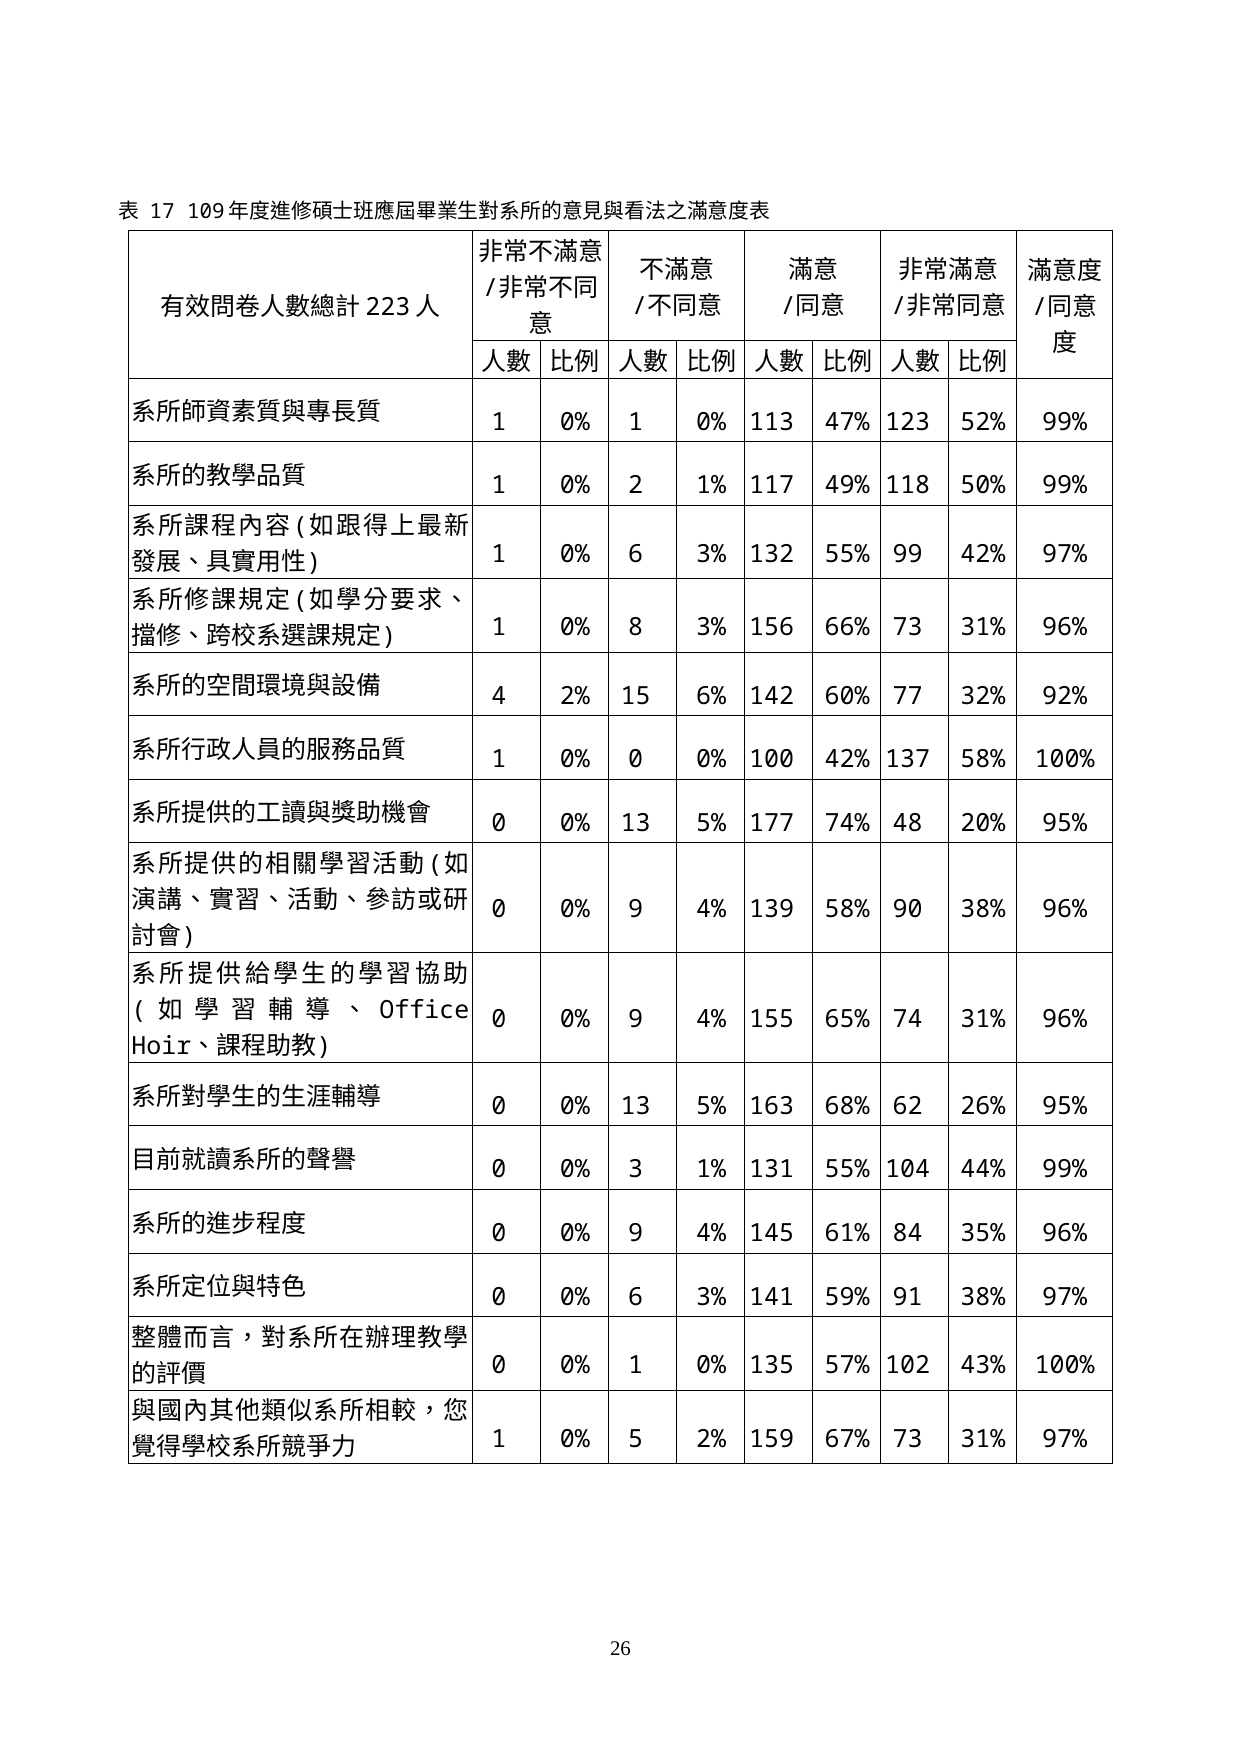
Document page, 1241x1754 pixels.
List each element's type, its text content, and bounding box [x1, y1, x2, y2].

table_cell 61% [813, 1190, 880, 1252]
table_cell 0% [677, 716, 744, 779]
table_cell 5% [677, 1063, 744, 1125]
table_cell 0% [541, 1126, 608, 1189]
table_cell 100 [745, 716, 812, 779]
table_cell 1 [473, 442, 540, 504]
table_cell 整體而言，對系所在辦理教學的評價 [129, 1317, 472, 1389]
table_cell 9 [609, 1190, 676, 1252]
table_cell 1% [677, 442, 744, 504]
table_cell 系所的空間環境與設備 [129, 653, 472, 715]
table_cell 60% [813, 653, 880, 715]
table_cell 1 [473, 1391, 540, 1463]
table_cell 95% [1017, 1063, 1112, 1125]
table_cell 2 [609, 442, 676, 504]
table_cell 13 [609, 780, 676, 842]
table_cell 系所課程內容(如跟得上最新發展、具實用性) [129, 506, 472, 578]
table_cell 系所提供給學生的學習協助(如學習輔導、Office Hoir、課程助教) [129, 953, 472, 1062]
table_cell 0% [541, 843, 608, 952]
table_cell 4% [677, 843, 744, 952]
table_cell 31% [949, 579, 1016, 652]
table_cell 50% [949, 442, 1016, 504]
table_cell 100% [1017, 1317, 1112, 1389]
table_cell 59% [813, 1254, 880, 1316]
table_cell 132 [745, 506, 812, 578]
table_cell 99 [881, 506, 948, 578]
table_cell 99% [1017, 379, 1112, 441]
table_cell 系所定位與特色 [129, 1254, 472, 1316]
table_cell 比例 [677, 341, 744, 377]
table_cell 96% [1017, 1190, 1112, 1252]
table_cell 人數 [745, 341, 812, 377]
table_cell 9 [609, 843, 676, 952]
table_cell 0 [473, 1317, 540, 1389]
table_cell 人數 [881, 341, 948, 377]
table_cell 15 [609, 653, 676, 715]
table_cell 0 [473, 1190, 540, 1252]
table_cell 31% [949, 1391, 1016, 1463]
table_cell 4 [473, 653, 540, 715]
table_cell 32% [949, 653, 1016, 715]
table_cell 0 [473, 843, 540, 952]
table_cell 117 [745, 442, 812, 504]
table_cell 系所行政人員的服務品質 [129, 716, 472, 779]
table_cell 人數 [473, 341, 540, 377]
table_cell 20% [949, 780, 1016, 842]
table_cell 2% [677, 1391, 744, 1463]
table_cell 96% [1017, 953, 1112, 1062]
table_cell 38% [949, 1254, 1016, 1316]
table_cell 0 [473, 953, 540, 1062]
table_cell 系所師資素質與專長質 [129, 379, 472, 441]
table_header 非常不滿意 /非常不同意 [473, 231, 608, 340]
table_cell 42% [813, 716, 880, 779]
table_cell 3% [677, 1254, 744, 1316]
table_cell 84 [881, 1190, 948, 1252]
table_header 非常滿意 /非常同意 [881, 231, 1016, 340]
table_cell 0 [473, 780, 540, 842]
table_cell 1 [609, 1317, 676, 1389]
table_cell 97% [1017, 1391, 1112, 1463]
table_cell 159 [745, 1391, 812, 1463]
table_cell 62 [881, 1063, 948, 1125]
table_cell 1 [473, 579, 540, 652]
table_cell 人數 [609, 341, 676, 377]
table_cell 0% [541, 1190, 608, 1252]
table_cell 0% [541, 716, 608, 779]
table_cell 137 [881, 716, 948, 779]
table_cell 31% [949, 953, 1016, 1062]
table_cell 6% [677, 653, 744, 715]
table_cell 90 [881, 843, 948, 952]
table_cell 100% [1017, 716, 1112, 779]
table_cell 99% [1017, 1126, 1112, 1189]
table_cell 6 [609, 1254, 676, 1316]
table_cell 104 [881, 1126, 948, 1189]
table_cell 163 [745, 1063, 812, 1125]
table_cell 3 [609, 1126, 676, 1189]
table_cell 0% [677, 1317, 744, 1389]
table_cell 比例 [541, 341, 608, 377]
table_cell 4% [677, 953, 744, 1062]
table_cell 系所的教學品質 [129, 442, 472, 504]
table_cell 156 [745, 579, 812, 652]
table_cell 58% [949, 716, 1016, 779]
table_cell 3% [677, 506, 744, 578]
table_cell 0 [609, 716, 676, 779]
table_cell 113 [745, 379, 812, 441]
table_cell 目前就讀系所的聲譽 [129, 1126, 472, 1189]
table_cell 26% [949, 1063, 1016, 1125]
table_cell 0 [473, 1254, 540, 1316]
table_cell 比例 [949, 341, 1016, 377]
table_cell 與國內其他類似系所相較，您覺得學校系所競爭力 [129, 1391, 472, 1463]
table_cell 0% [541, 506, 608, 578]
table_cell 系所提供的相關學習活動(如演講、實習、活動、參訪或研討會) [129, 843, 472, 952]
table_cell 13 [609, 1063, 676, 1125]
table_cell 177 [745, 780, 812, 842]
table_cell 5 [609, 1391, 676, 1463]
table_cell 135 [745, 1317, 812, 1389]
table_cell 系所修課規定(如學分要求、擋修、跨校系選課規定) [129, 579, 472, 652]
table_cell 96% [1017, 579, 1112, 652]
table_cell 0 [473, 1063, 540, 1125]
table_cell 92% [1017, 653, 1112, 715]
table_cell 55% [813, 1126, 880, 1189]
table_cell 1% [677, 1126, 744, 1189]
table_cell 8 [609, 579, 676, 652]
table_cell 1 [473, 716, 540, 779]
table_cell 1 [473, 379, 540, 441]
table_cell 1 [609, 379, 676, 441]
table_cell 73 [881, 1391, 948, 1463]
table_cell 99% [1017, 442, 1112, 504]
table_cell 43% [949, 1317, 1016, 1389]
table_cell 0% [541, 1063, 608, 1125]
table_cell 66% [813, 579, 880, 652]
table_cell 95% [1017, 780, 1112, 842]
table_cell 0% [541, 780, 608, 842]
table_cell 73 [881, 579, 948, 652]
table_cell 0% [541, 1391, 608, 1463]
table_cell 0% [541, 579, 608, 652]
table_cell 96% [1017, 843, 1112, 952]
table_cell 118 [881, 442, 948, 504]
table_cell 比例 [813, 341, 880, 377]
table_cell 0% [541, 953, 608, 1062]
table_cell 58% [813, 843, 880, 952]
table_cell 55% [813, 506, 880, 578]
table_cell 68% [813, 1063, 880, 1125]
table_cell 48 [881, 780, 948, 842]
table_cell 74 [881, 953, 948, 1062]
table_cell 47% [813, 379, 880, 441]
table_cell 4% [677, 1190, 744, 1252]
table_cell 123 [881, 379, 948, 441]
table_cell 155 [745, 953, 812, 1062]
table_cell 145 [745, 1190, 812, 1252]
table_cell 0 [473, 1126, 540, 1189]
table_cell 49% [813, 442, 880, 504]
table_cell 35% [949, 1190, 1016, 1252]
table_cell 0% [541, 442, 608, 504]
table_cell 65% [813, 953, 880, 1062]
table_cell 57% [813, 1317, 880, 1389]
table_cell 102 [881, 1317, 948, 1389]
table_header 滿意 /同意 [745, 231, 880, 340]
table_header 滿意度 /同意度 [1017, 231, 1112, 377]
text 表 17 109年度進修碩士班應屆畢業生對系所的意見與看法之滿意度表 [118, 168, 1122, 230]
table_cell 0% [677, 379, 744, 441]
table_cell 44% [949, 1126, 1016, 1189]
table_cell 2% [541, 653, 608, 715]
table_cell 74% [813, 780, 880, 842]
table_cell 91 [881, 1254, 948, 1316]
table_header 有效問卷人數總計223人 [129, 231, 472, 377]
table_cell 38% [949, 843, 1016, 952]
table_cell 139 [745, 843, 812, 952]
table_cell 142 [745, 653, 812, 715]
table_cell 67% [813, 1391, 880, 1463]
table_cell 97% [1017, 1254, 1112, 1316]
table_cell 系所的進步程度 [129, 1190, 472, 1252]
table_cell 6 [609, 506, 676, 578]
table_cell 77 [881, 653, 948, 715]
table_cell 52% [949, 379, 1016, 441]
table_cell 141 [745, 1254, 812, 1316]
table_cell 3% [677, 579, 744, 652]
table_cell 0% [541, 1317, 608, 1389]
table_cell 9 [609, 953, 676, 1062]
table_cell 0% [541, 379, 608, 441]
table_cell 131 [745, 1126, 812, 1189]
table_cell 5% [677, 780, 744, 842]
table_cell 系所提供的工讀與獎助機會 [129, 780, 472, 842]
table_cell 系所對學生的生涯輔導 [129, 1063, 472, 1125]
table_header 不滿意 /不同意 [609, 231, 744, 340]
table_cell 42% [949, 506, 1016, 578]
table_cell 1 [473, 506, 540, 578]
table_cell 97% [1017, 506, 1112, 578]
table_cell 0% [541, 1254, 608, 1316]
